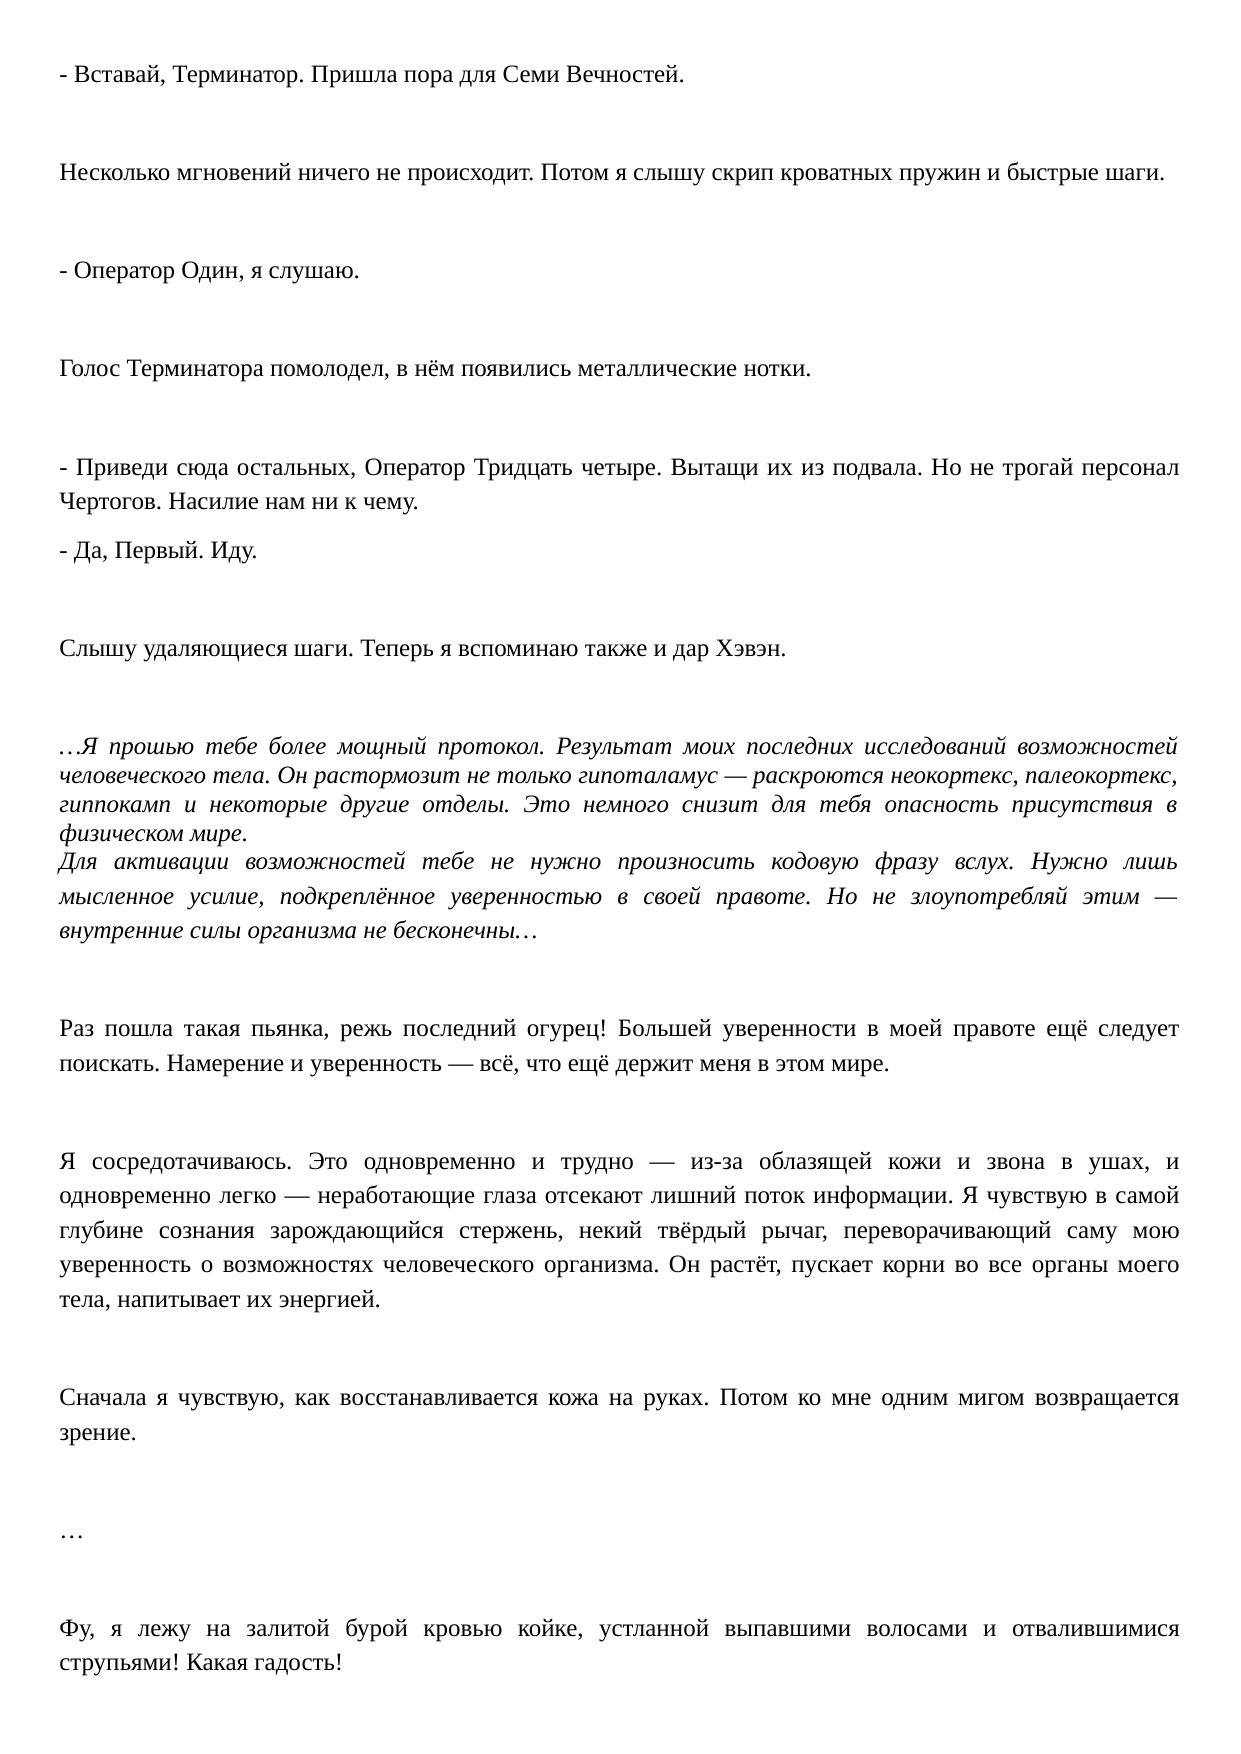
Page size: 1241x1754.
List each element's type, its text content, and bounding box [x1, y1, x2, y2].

text - Вставай, Терминатор. Пришла пора для Семи Вечностей. [59, 59, 1181, 88]
text Для активации возможностей тебе не нужно произносить кодовую фразу вслух. Нужно лишь мысленное усилие, подкреплённое уверенностью в своей правоте. Но не злоупотребляй этим — внутренние силы организма не бесконечны… [59, 846, 1181, 944]
text Слышу удаляющиеся шаги. Теперь я вспоминаю также и дар Хэвэн. [59, 633, 1181, 662]
text Раз пошла такая пьянка, режь последний огурец! Большей уверенности в моей правоте ещё следует поискать. Намерение и уверенность — всё, что ещё держит меня в этом мире. [59, 1013, 1181, 1077]
text - Оператор Один, я слушаю. [59, 255, 1181, 284]
text …Я прошью тебе более мощный протокол. Результат моих последних исследований возможностей человеческого тела. Он растормозит не только гипоталамус — раскроются неокортекс, палеокортекс, гиппокамп и некоторые другие отделы. Это немного снизит для тебя опасность присутствия в физическом мире. [59, 731, 1181, 846]
text Несколько мгновений ничего не происходит. Потом я слышу скрип кроватных пружин и быстрые шаги. [59, 157, 1181, 186]
text … [59, 1515, 1181, 1543]
text - Приведи сюда остальных, Оператор Тридцать четыре. Вытащи их из подвала. Но не трогай персонал Чертогов. Насилие нам ни к чему. [59, 452, 1181, 515]
text Сначала я чувствую, как восстанавливается кожа на руках. Потом ко мне одним мигом возвращается зрение. [59, 1382, 1181, 1445]
text - Да, Первый. Иду. [59, 535, 1181, 564]
text Я сосредотачиваюсь. Это одновременно и трудно — из-за облазящей кожи и звона в ушах, и одновременно легко — неработающие глаза отсекают лишний поток информации. Я чувствую в самой глубине сознания зарождающийся стержень, некий твёрдый рычаг, переворачивающий саму мою уверенность о возможностях человеческого организма. Он растёт, пускает корни во все органы моего тела, напитывает их энергией. [59, 1146, 1181, 1313]
text Фу, я лежу на залитой бурой кровью койке, устланной выпавшими волосами и отвалившимися струпьями! Какая гадость! [59, 1613, 1181, 1676]
text Голос Терминатора помолодел, в нём появились металлические нотки. [59, 353, 1181, 382]
